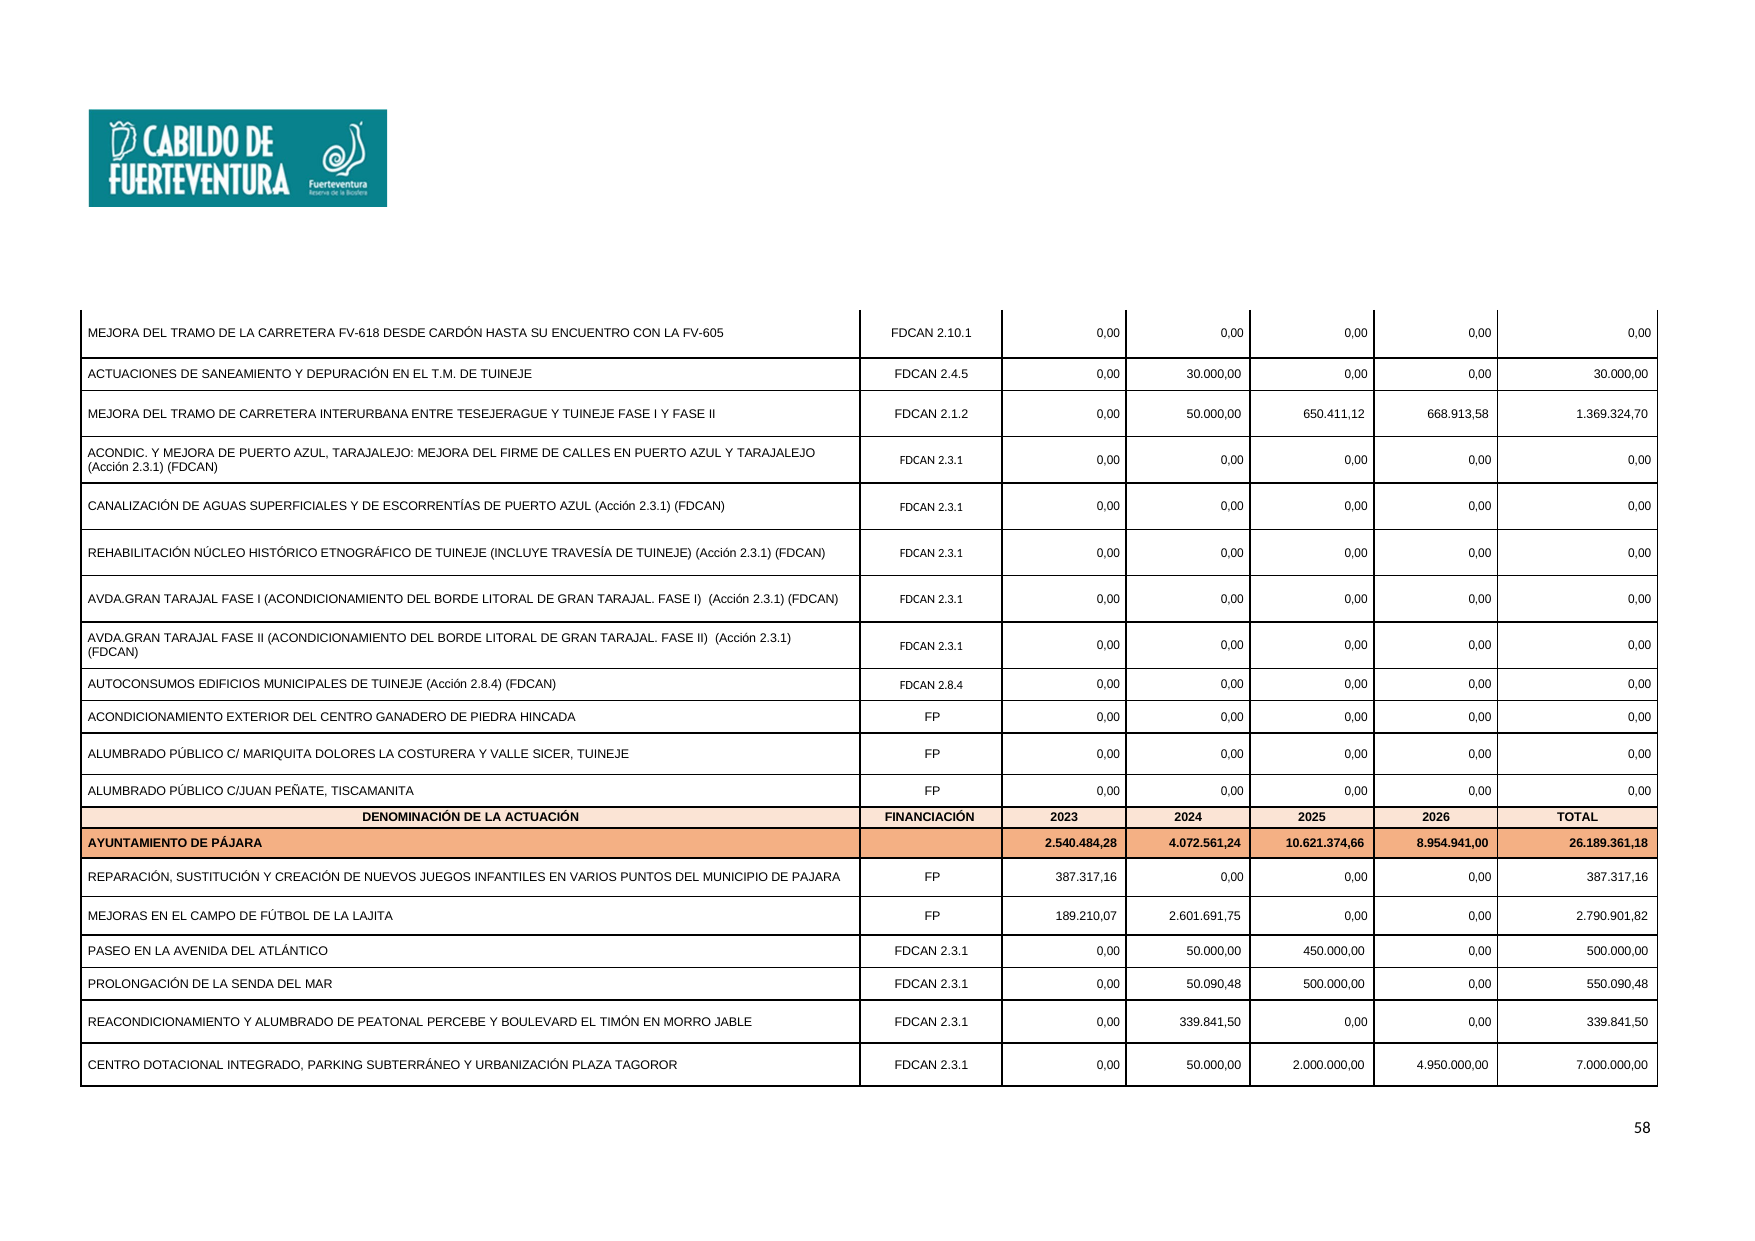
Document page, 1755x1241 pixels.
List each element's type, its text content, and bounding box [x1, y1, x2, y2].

table_cell ACONDICIONAMIENTO EXTERIOR DEL CENTRO GANADERO DE PIEDRA HINCADA [82, 701, 859, 732]
table_cell 0,00 [1251, 484, 1373, 528]
table_cell 0,00 [1127, 576, 1249, 621]
table_cell 0,00 [1375, 359, 1497, 389]
table_cell 2.790.901,82 [1498, 897, 1657, 934]
table_cell 0,00 [1375, 968, 1497, 999]
table_cell 650.411,12 [1251, 391, 1373, 436]
table_cell 7.000.000,00 [1498, 1044, 1657, 1085]
table_cell 0,00 [1375, 623, 1497, 667]
table_cell 0,00 [1003, 623, 1125, 667]
table_cell 0,00 [1375, 669, 1497, 700]
table_cell 0,00 [1251, 1001, 1373, 1042]
table_cell 0,00 [1127, 530, 1249, 575]
table_cell 0,00 [1251, 701, 1373, 732]
table_cell 668.913,58 [1375, 391, 1497, 436]
table_cell 0,00 [1003, 359, 1125, 389]
table_cell 387.317,16 [1498, 859, 1657, 896]
table_header 0,00 [1375, 310, 1497, 357]
table_header FDCAN 2.10.1 [861, 310, 1001, 357]
table_cell PASEO EN LA AVENIDA DEL ATLÁNTICO [82, 936, 859, 967]
table_header MEJORA DEL TRAMO DE LA CARRETERA FV-618 DESDE CARDÓN HASTA SU ENCUENTRO CON LA FV-605 [82, 310, 859, 357]
table_cell FP [861, 775, 1001, 806]
table_cell 0,00 [1498, 484, 1657, 528]
table_cell CENTRO DOTACIONAL INTEGRADO, PARKING SUBTERRÁNEO Y URBANIZACIÓN PLAZA TAGOROR [82, 1044, 859, 1085]
table_cell 2024 [1127, 808, 1249, 827]
table_cell 0,00 [1127, 623, 1249, 667]
table_cell 0,00 [1498, 576, 1657, 621]
table_cell [861, 829, 1001, 857]
table_cell 0,00 [1375, 701, 1497, 732]
table_cell 2.601.691,75 [1127, 897, 1249, 934]
table_cell 500.000,00 [1251, 968, 1373, 999]
table_cell 2026 [1375, 808, 1497, 827]
table_cell 0,00 [1375, 734, 1497, 774]
table_cell 0,00 [1375, 775, 1497, 806]
table_cell 0,00 [1375, 859, 1497, 896]
table_cell FDCAN 2.3.1 [861, 623, 1001, 667]
table_cell 0,00 [1003, 1001, 1125, 1042]
table_cell 0,00 [1003, 701, 1125, 732]
table_cell 0,00 [1251, 437, 1373, 482]
table_cell ACONDIC. Y MEJORA DE PUERTO AZUL, TARAJALEJO: MEJORA DEL FIRME DE CALLES EN PUERTO AZUL Y TARAJALEJO (Acción 2.3.1) (FDCAN) [82, 437, 859, 482]
table_cell 2.540.484,28 [1003, 829, 1125, 857]
table_cell FDCAN 2.3.1 [861, 936, 1001, 967]
table_cell 0,00 [1251, 623, 1373, 667]
table_header 0,00 [1127, 310, 1249, 357]
table_cell 0,00 [1127, 669, 1249, 700]
table_cell 50.090,48 [1127, 968, 1249, 999]
table_cell FDCAN 2.3.1 [861, 1001, 1001, 1042]
table_cell FDCAN 2.3.1 [861, 530, 1001, 575]
table_cell 0,00 [1375, 437, 1497, 482]
table_cell FDCAN 2.1.2 [861, 391, 1001, 436]
table_cell DENOMINACIÓN DE LA ACTUACIÓN [82, 808, 859, 827]
table_cell FDCAN 2.3.1 [861, 576, 1001, 621]
table_cell PROLONGACIÓN DE LA SENDA DEL MAR [82, 968, 859, 999]
table_cell 0,00 [1498, 734, 1657, 774]
table_cell FP [861, 734, 1001, 774]
table_cell REHABILITACIÓN NÚCLEO HISTÓRICO ETNOGRÁFICO DE TUINEJE (INCLUYE TRAVESÍA DE TUINEJE) (Acción 2.3.1) (FDCAN) [82, 530, 859, 575]
table_cell 4.072.561,24 [1127, 829, 1249, 857]
table_cell FINANCIACIÓN [861, 808, 1001, 827]
table_cell FDCAN 2.8.4 [861, 669, 1001, 700]
table_cell 0,00 [1251, 576, 1373, 621]
table_cell TOTAL [1498, 808, 1657, 827]
table_cell 500.000,00 [1498, 936, 1657, 967]
table_cell 0,00 [1375, 936, 1497, 967]
table_cell 0,00 [1003, 669, 1125, 700]
table_cell FP [861, 897, 1001, 934]
table_cell CANALIZACIÓN DE AGUAS SUPERFICIALES Y DE ESCORRENTÍAS DE PUERTO AZUL (Acción 2.3.1) (FDCAN) [82, 484, 859, 528]
table_cell REPARACIÓN, SUSTITUCIÓN Y CREACIÓN DE NUEVOS JUEGOS INFANTILES EN VARIOS PUNTOS DEL MUNICIPIO DE PAJARA [82, 859, 859, 896]
table_cell 0,00 [1127, 775, 1249, 806]
table_cell 339.841,50 [1127, 1001, 1249, 1042]
table_cell FDCAN 2.3.1 [861, 484, 1001, 528]
table_cell FDCAN 2.3.1 [861, 968, 1001, 999]
table_cell 0,00 [1375, 484, 1497, 528]
table_cell 0,00 [1127, 859, 1249, 896]
table_cell ALUMBRADO PÚBLICO C/ MARIQUITA DOLORES LA COSTURERA Y VALLE SICER, TUINEJE [82, 734, 859, 774]
table_header 0,00 [1498, 310, 1657, 357]
table_cell 4.950.000,00 [1375, 1044, 1497, 1085]
table_cell 10.621.374,66 [1251, 829, 1373, 857]
table_cell 0,00 [1127, 437, 1249, 482]
table_header 0,00 [1251, 310, 1373, 357]
table_cell 450.000,00 [1251, 936, 1373, 967]
table_cell 8.954.941,00 [1375, 829, 1497, 857]
table_cell 0,00 [1003, 576, 1125, 621]
table_cell 30.000,00 [1127, 359, 1249, 389]
table_cell REACONDICIONAMIENTO Y ALUMBRADO DE PEATONAL PERCEBE Y BOULEVARD EL TIMÓN EN MORRO JABLE [82, 1001, 859, 1042]
table_cell 0,00 [1375, 576, 1497, 621]
table_cell 0,00 [1375, 897, 1497, 934]
table_cell 0,00 [1127, 484, 1249, 528]
table_cell 0,00 [1498, 623, 1657, 667]
table_cell 0,00 [1251, 859, 1373, 896]
table_cell 0,00 [1498, 669, 1657, 700]
table_cell 0,00 [1498, 775, 1657, 806]
table_cell AVDA.GRAN TARAJAL FASE II (ACONDICIONAMIENTO DEL BORDE LITORAL DE GRAN TARAJAL. FASE II) (Acción 2.3.1) (FDCAN) [82, 623, 859, 667]
table_cell 50.000,00 [1127, 936, 1249, 967]
table_cell 0,00 [1003, 936, 1125, 967]
table_cell AUTOCONSUMOS EDIFICIOS MUNICIPALES DE TUINEJE (Acción 2.8.4) (FDCAN) [82, 669, 859, 700]
table_cell 0,00 [1251, 734, 1373, 774]
table_cell ACTUACIONES DE SANEAMIENTO Y DEPURACIÓN EN EL T.M. DE TUINEJE [82, 359, 859, 389]
table_cell 0,00 [1375, 530, 1497, 575]
table_cell 189.210,07 [1003, 897, 1125, 934]
table_cell 26.189.361,18 [1498, 829, 1657, 857]
table_cell 0,00 [1498, 701, 1657, 732]
table_cell 2023 [1003, 808, 1125, 827]
table_cell 0,00 [1251, 897, 1373, 934]
table_cell 0,00 [1003, 437, 1125, 482]
table_cell MEJORAS EN EL CAMPO DE FÚTBOL DE LA LAJITA [82, 897, 859, 934]
table_header 0,00 [1003, 310, 1125, 357]
table_cell 0,00 [1498, 530, 1657, 575]
table_cell 0,00 [1375, 1001, 1497, 1042]
table_cell 0,00 [1003, 530, 1125, 575]
table_cell 0,00 [1003, 1044, 1125, 1085]
table_cell MEJORA DEL TRAMO DE CARRETERA INTERURBANA ENTRE TESEJERAGUE Y TUINEJE FASE I Y FASE II [82, 391, 859, 436]
table_cell 0,00 [1003, 734, 1125, 774]
table_cell ALUMBRADO PÚBLICO C/JUAN PEÑATE, TISCAMANITA [82, 775, 859, 806]
table_cell FP [861, 701, 1001, 732]
table_cell 0,00 [1003, 968, 1125, 999]
table_cell FDCAN 2.4.5 [861, 359, 1001, 389]
table_cell FDCAN 2.3.1 [861, 437, 1001, 482]
table_cell 0,00 [1251, 775, 1373, 806]
table_cell 2025 [1251, 808, 1373, 827]
table_cell 0,00 [1127, 734, 1249, 774]
table_cell 0,00 [1127, 701, 1249, 732]
table_cell 0,00 [1498, 437, 1657, 482]
table_cell 387.317,16 [1003, 859, 1125, 896]
table_cell 0,00 [1251, 669, 1373, 700]
table_cell 339.841,50 [1498, 1001, 1657, 1042]
table_cell 0,00 [1251, 530, 1373, 575]
table_cell FP [861, 859, 1001, 896]
table_cell 2.000.000,00 [1251, 1044, 1373, 1085]
table_cell 0,00 [1003, 775, 1125, 806]
table_cell 0,00 [1003, 484, 1125, 528]
table_cell 50.000,00 [1127, 1044, 1249, 1085]
table_cell AVDA.GRAN TARAJAL FASE I (ACONDICIONAMIENTO DEL BORDE LITORAL DE GRAN TARAJAL. FASE I) (Acción 2.3.1) (FDCAN) [82, 576, 859, 621]
table_cell 50.000,00 [1127, 391, 1249, 436]
table_cell 1.369.324,70 [1498, 391, 1657, 436]
table_cell AYUNTAMIENTO DE PÁJARA [82, 829, 859, 857]
table_cell FDCAN 2.3.1 [861, 1044, 1001, 1085]
table_cell 550.090,48 [1498, 968, 1657, 999]
table_cell 0,00 [1003, 391, 1125, 436]
table_cell 0,00 [1251, 359, 1373, 389]
table_cell 30.000,00 [1498, 359, 1657, 389]
